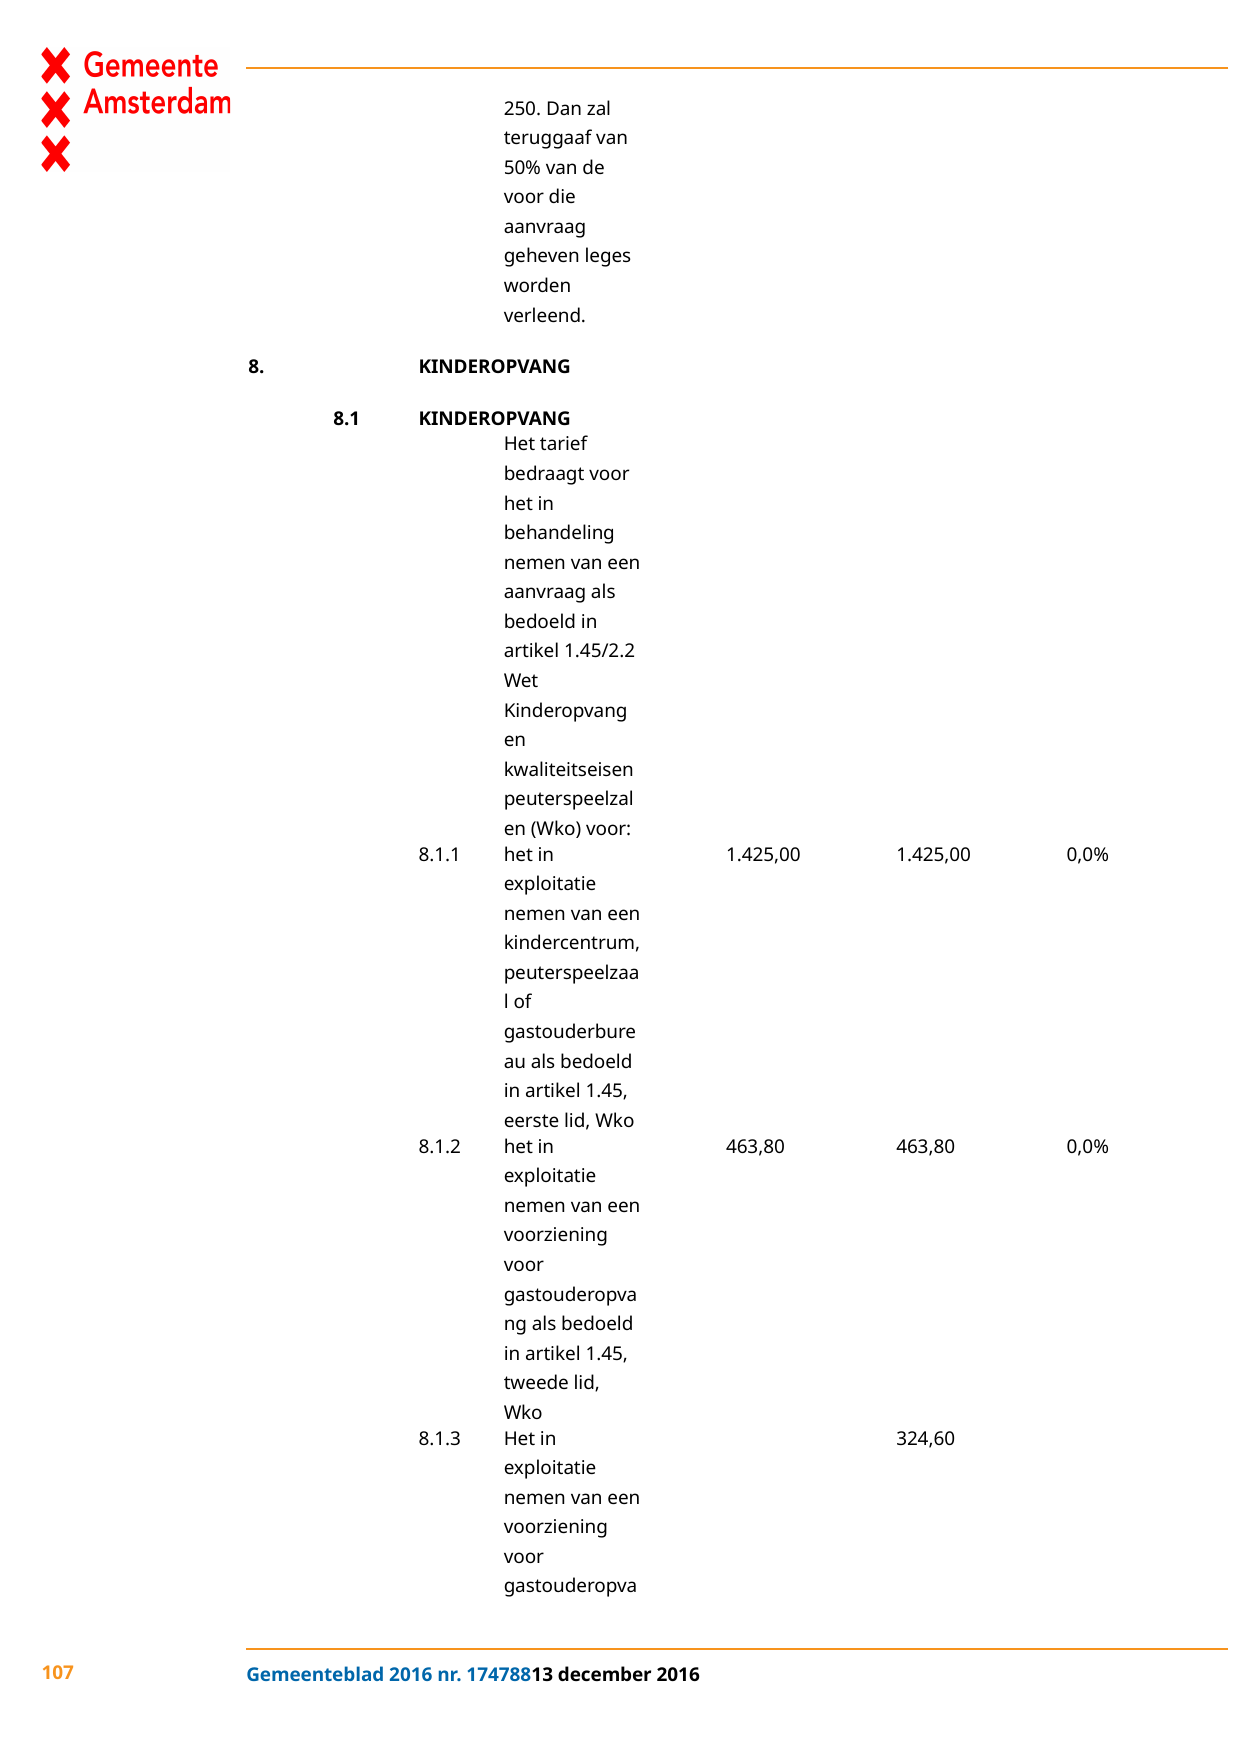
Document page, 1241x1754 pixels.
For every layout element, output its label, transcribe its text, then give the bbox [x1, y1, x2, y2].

table_cell [981, 431, 1066, 841]
table_cell [418, 95, 503, 328]
table_cell [811, 379, 896, 405]
table_cell 0,0% [1066, 1133, 1152, 1425]
table_cell [811, 841, 896, 1133]
table_cell [641, 379, 726, 405]
table_cell [726, 379, 811, 405]
table_cell [981, 353, 1066, 379]
table_cell [1066, 353, 1152, 379]
table_cell [1066, 431, 1152, 841]
table_cell [981, 379, 1066, 405]
table_cell [811, 405, 896, 431]
table_cell [248, 841, 333, 1133]
table_cell [641, 1133, 726, 1425]
table_cell het in exploitatie nemen van een kindercentrum, peuterspeelzaal of gastouderbureau als bedoeld in artikel 1.45, eerste lid, Wko [504, 841, 641, 1133]
table_cell [726, 405, 811, 431]
table_cell [811, 1133, 896, 1425]
table_cell [333, 1133, 418, 1425]
table_cell het in exploitatie nemen van een voorziening voor gastouderopvang als bedoeld in artikel 1.45, tweede lid, Wko [504, 1133, 641, 1425]
table_cell [418, 379, 503, 405]
table_cell 250. Dan zal teruggaaf van 50% van de voor die aanvraag geheven leges worden verleend. [504, 95, 641, 328]
table_cell [333, 328, 418, 353]
table_cell [811, 353, 896, 379]
table_cell 8.1.3 [418, 1425, 503, 1598]
table_cell [726, 328, 811, 353]
table_cell [333, 1425, 418, 1598]
table_cell [248, 379, 333, 405]
table_cell [896, 95, 981, 328]
table_cell [248, 431, 333, 841]
table_cell [896, 431, 981, 841]
table_cell [641, 405, 726, 431]
table_cell KINDEROPVANG [418, 353, 641, 379]
table_cell [248, 1133, 333, 1425]
table_cell [726, 431, 811, 841]
table_cell [248, 405, 333, 431]
table_cell [504, 328, 641, 353]
table_cell [726, 353, 811, 379]
table_cell [896, 405, 981, 431]
table_cell [333, 95, 418, 328]
table_cell [1066, 328, 1152, 353]
table_cell 463,80 [726, 1133, 811, 1425]
table_cell 324,60 [896, 1425, 981, 1598]
table_cell [981, 1133, 1066, 1425]
table_cell [333, 379, 418, 405]
table_cell [1066, 1425, 1152, 1598]
table_cell [641, 431, 726, 841]
table_cell [1066, 379, 1152, 405]
table_cell 1.425,00 [896, 841, 981, 1133]
table_cell [333, 841, 418, 1133]
picture [41, 47, 231, 172]
table_cell [641, 353, 726, 379]
table_cell 8. [248, 353, 418, 379]
table_cell [811, 1425, 896, 1598]
table_cell [641, 328, 726, 353]
table_cell [418, 431, 503, 841]
table_cell 8.1.1 [418, 841, 503, 1133]
table_cell [811, 95, 896, 328]
table_cell [811, 328, 896, 353]
table_cell 0,0% [1066, 841, 1152, 1133]
table_cell [981, 841, 1066, 1133]
table_cell [248, 1425, 333, 1598]
table_cell [896, 379, 981, 405]
table_cell [1066, 95, 1152, 328]
table_cell [418, 328, 503, 353]
table_cell 463,80 [896, 1133, 981, 1425]
table_cell 8.1 [333, 405, 418, 431]
table_cell [981, 328, 1066, 353]
table_cell Het tarief bedraagt voor het in behandeling nemen van een aanvraag als bedoeld in artikel 1.45/2.2 Wet Kinderopvang en kwaliteitseisen peuterspeelzalen (Wko) voor: [504, 431, 641, 841]
table_cell [981, 95, 1066, 328]
table_cell [641, 1425, 726, 1598]
table_cell [896, 328, 981, 353]
table_cell [641, 95, 726, 328]
table_cell [726, 1425, 811, 1598]
table_cell KINDEROPVANG [418, 405, 641, 431]
table_cell [248, 328, 333, 353]
table_cell [981, 405, 1066, 431]
table_cell [641, 841, 726, 1133]
table_cell 1.425,00 [726, 841, 811, 1133]
table_cell 8.1.2 [418, 1133, 503, 1425]
table_cell [811, 431, 896, 841]
table_cell [896, 353, 981, 379]
table_cell [248, 95, 333, 328]
table_cell [1066, 405, 1152, 431]
table_cell [981, 1425, 1066, 1598]
table_cell [504, 379, 641, 405]
table_cell Het in exploitatie nemen van een voorziening voor gastouderopva [504, 1425, 641, 1598]
table_cell [333, 431, 418, 841]
table_cell [726, 95, 811, 328]
